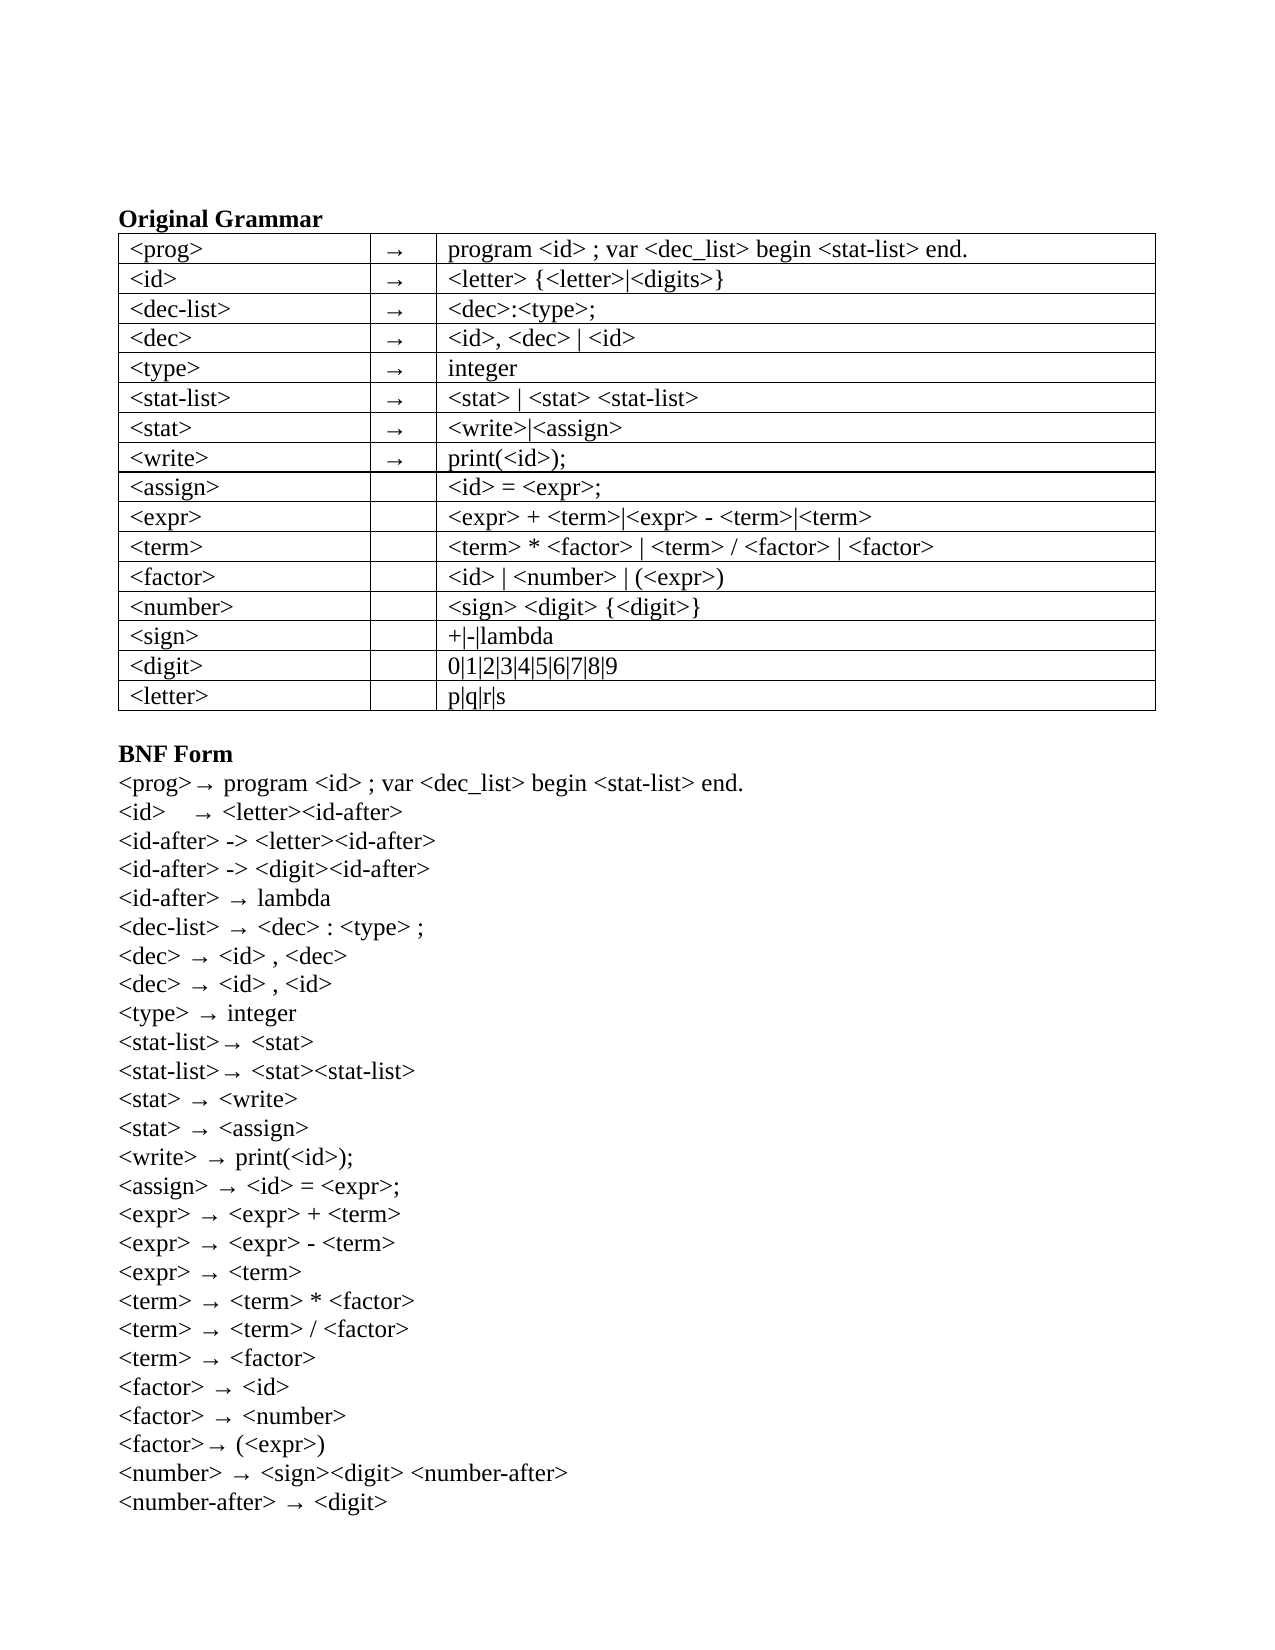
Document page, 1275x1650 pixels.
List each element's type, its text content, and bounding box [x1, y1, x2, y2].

table_cell <sign> <digit> {<digit>} [437, 592, 1155, 620]
table_cell <letter> [119, 681, 370, 710]
text <expr> → <expr> - <term> [118, 1228, 1157, 1257]
text <id> → <letter><id-after> [118, 797, 1157, 826]
text <number> → <sign><digit> <number-after> [118, 1458, 1157, 1487]
table_header <prog> [119, 234, 370, 263]
text <stat> → <write> [118, 1084, 1157, 1113]
text <write> → print(<id>); [118, 1142, 1157, 1171]
text <term> → <term> / <factor> [118, 1314, 1157, 1343]
table_header program <id> ; var <dec_list> begin <stat-list> end. [437, 234, 1155, 263]
text <term> → <term> * <factor> [118, 1286, 1157, 1314]
table_cell <write> [119, 443, 370, 471]
table_cell integer [437, 353, 1155, 382]
table_cell <dec>:<type>; [437, 294, 1155, 322]
table_cell <letter> {<letter>|<digits>} [437, 264, 1155, 293]
table_cell <number> [119, 592, 370, 620]
table_cell <dec-list> [119, 294, 370, 322]
text <prog>→ program <id> ; var <dec_list> begin <stat-list> end. [118, 768, 1157, 797]
table_cell +|-|lambda [437, 621, 1155, 650]
table_cell [371, 681, 436, 710]
table_cell → [371, 324, 436, 352]
table_cell <dec> [119, 324, 370, 352]
table_cell [371, 592, 436, 620]
text <id-after> -> <digit><id-after> [118, 854, 1157, 883]
table_cell <expr> [119, 502, 370, 531]
text <expr> → <term> [118, 1257, 1157, 1286]
table_cell → [371, 383, 436, 412]
table_cell print(<id>); [437, 443, 1155, 471]
text <type> → integer [118, 998, 1157, 1027]
table_cell <write>|<assign> [437, 413, 1155, 442]
table_cell → [371, 294, 436, 322]
table_cell → [371, 413, 436, 442]
table_cell [371, 651, 436, 680]
text <stat-list>→ <stat><stat-list> [118, 1056, 1157, 1084]
text <dec-list> → <dec> : <type> ; [118, 912, 1157, 941]
table_cell <digit> [119, 651, 370, 680]
table_cell [371, 532, 436, 561]
table_cell <factor> [119, 562, 370, 591]
table_cell [371, 502, 436, 531]
text BNF Form [118, 739, 1157, 768]
table_cell <id> [119, 264, 370, 293]
table_cell <expr> + <term>|<expr> - <term>|<term> [437, 502, 1155, 531]
table_cell <id> = <expr>; [437, 473, 1155, 501]
text <expr> → <expr> + <term> [118, 1199, 1157, 1228]
table_cell <term> [119, 532, 370, 561]
text <dec> → <id> , <id> [118, 969, 1157, 998]
table_cell <assign> [119, 473, 370, 501]
text <assign> → <id> = <expr>; [118, 1171, 1157, 1199]
table_cell <type> [119, 353, 370, 382]
table_cell → [371, 443, 436, 471]
table_cell [371, 621, 436, 650]
text Original Grammar [118, 204, 1157, 233]
table_cell <id>, <dec> | <id> [437, 324, 1155, 352]
text <dec> → <id> , <dec> [118, 941, 1157, 969]
table_header → [371, 234, 436, 263]
table_cell p|q|r|s [437, 681, 1155, 710]
table_cell → [371, 353, 436, 382]
text <factor>→ (<expr>) [118, 1429, 1157, 1458]
text <id-after> -> <letter><id-after> [118, 826, 1157, 854]
text <term> → <factor> [118, 1343, 1157, 1372]
table_cell → [371, 264, 436, 293]
table_cell [371, 473, 436, 501]
text <factor> → <id> [118, 1372, 1157, 1401]
table_cell <stat-list> [119, 383, 370, 412]
text <stat> → <assign> [118, 1113, 1157, 1142]
text <stat-list>→ <stat> [118, 1027, 1157, 1056]
table_cell <sign> [119, 621, 370, 650]
text <id-after> → lambda [118, 883, 1157, 912]
table_cell <term> * <factor> | <term> / <factor> | <factor> [437, 532, 1155, 561]
table_cell <id> | <number> | (<expr>) [437, 562, 1155, 591]
table_cell [371, 562, 436, 591]
text <factor> → <number> [118, 1401, 1157, 1429]
text <number-after> → <digit> [118, 1487, 1157, 1516]
table_cell <stat> | <stat> <stat-list> [437, 383, 1155, 412]
table_cell <stat> [119, 413, 370, 442]
table_cell 0|1|2|3|4|5|6|7|8|9 [437, 651, 1155, 680]
